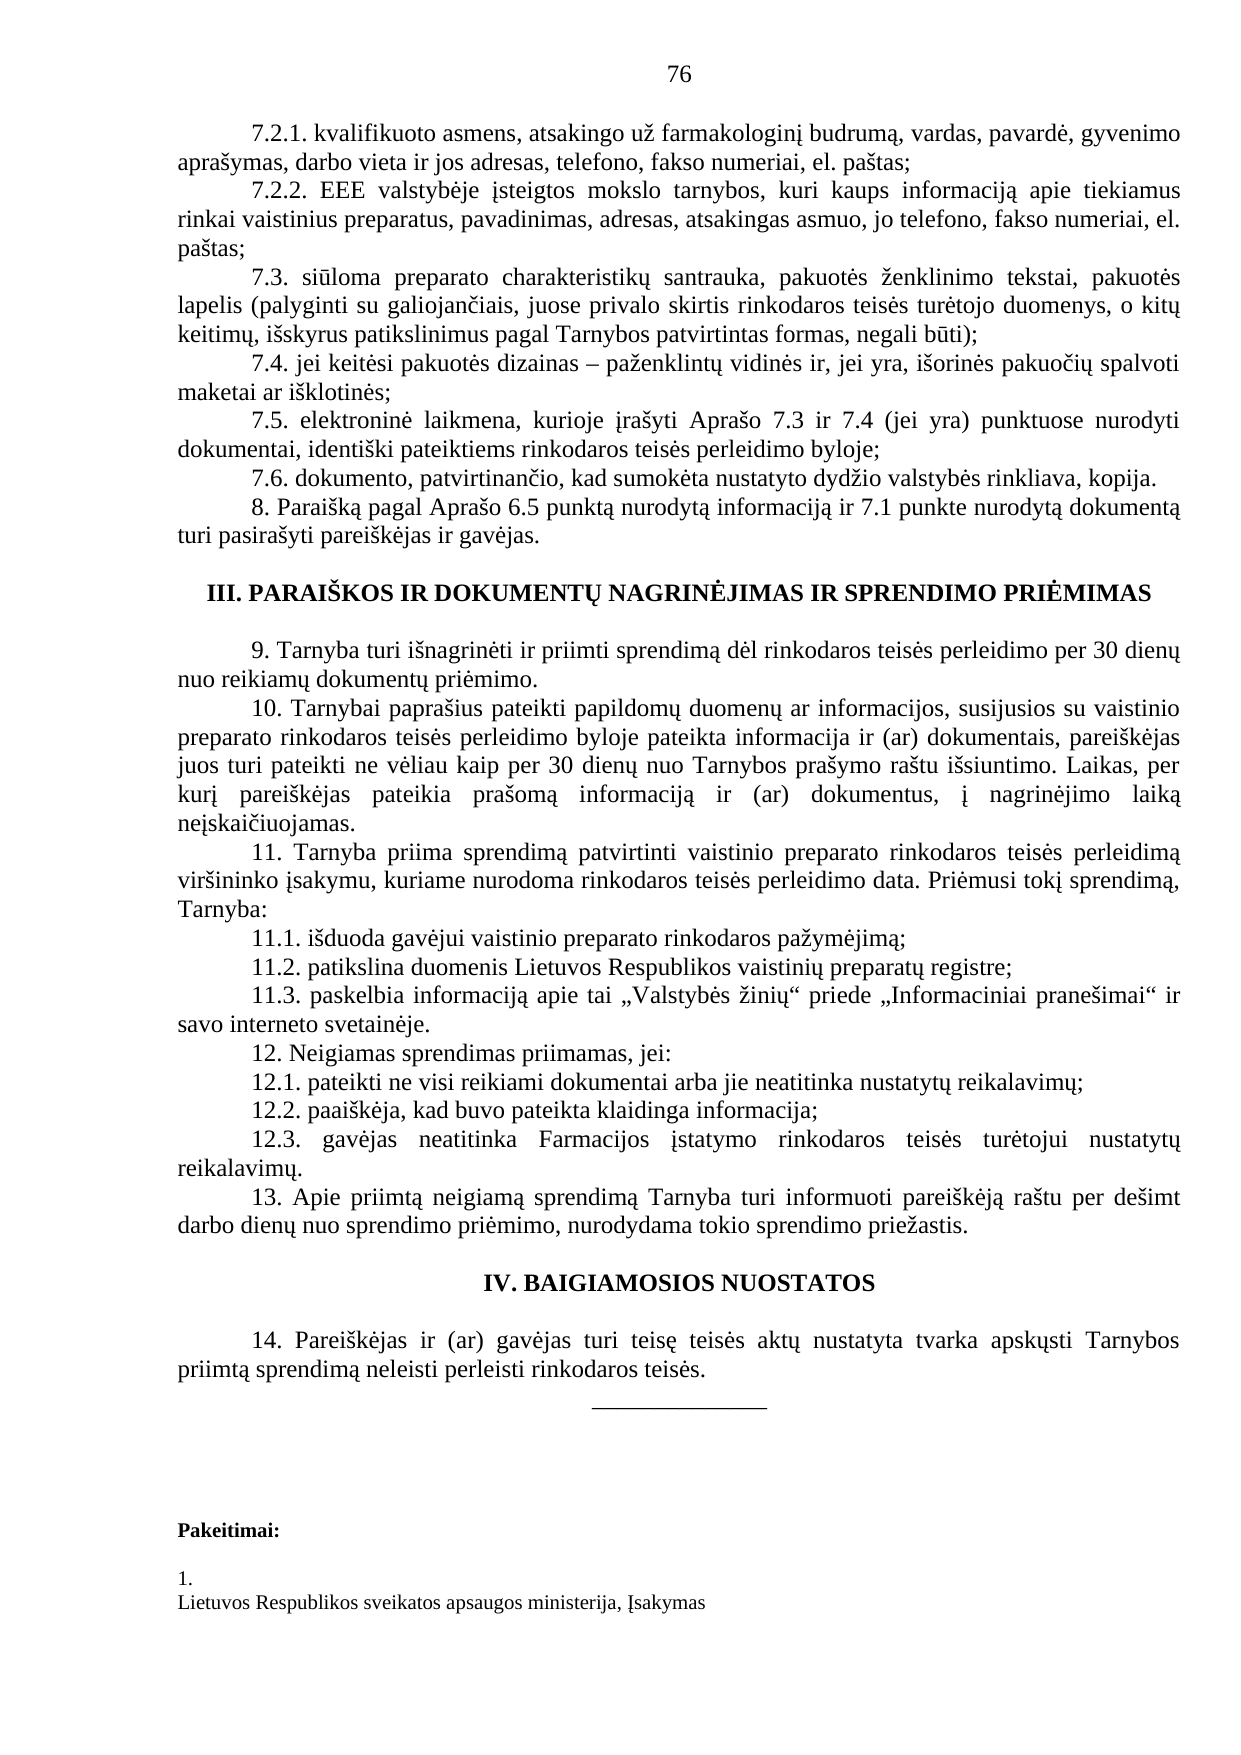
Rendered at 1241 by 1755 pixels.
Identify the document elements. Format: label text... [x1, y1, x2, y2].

text 7.2.2. EEE valstybėje įsteigtos mokslo tarnybos, kuri kaups informaciją apie tiekiamus rinkai vaistinius preparatus, pavadinimas, adresas, atsakingas asmuo, jo telefono, fakso numeriai, el. paštas; [177, 176, 1181, 262]
text 10. Tarnybai paprašius pateikti papildomų duomenų ar informacijos, susijusios su vaistinio preparato rinkodaros teisės perleidimo byloje pateikta informacija ir (ar) dokumentais, pareiškėjas juos turi pateikti ne vėliau kaip per 30 dienų nuo Tarnybos prašymo raštu išsiuntimo. Laikas, per kurį pareiškėjas pateikia prašomą informaciją ir (ar) dokumentus, į nagrinėjimo laiką neįskaičiuojamas. [177, 693, 1181, 837]
text 11.3. paskelbia informaciją apie tai „Valstybės žinių“ priede „Informaciniai pranešimai“ ir savo interneto svetainėje. [177, 981, 1181, 1038]
text III. PARAIŠKOS IR DOKUMENTŲ NAGRINĖJIMAS IR SPRENDIMO PRIĖMIMAS [177, 578, 1181, 607]
text ______________ [177, 1383, 1181, 1412]
text IV. BAIGIAMOSIOS NUOSTATOS [177, 1268, 1181, 1297]
text 7.5. elektroninė laikmena, kurioje įrašyti Aprašo 7.3 ir 7.4 (jei yra) punktuose nurodyti dokumentai, identiški pateiktiems rinkodaros teisės perleidimo byloje; [177, 406, 1181, 463]
text 12. Neigiamas sprendimas priimamas, jei: [177, 1038, 1181, 1067]
text 9. Tarnyba turi išnagrinėti ir priimti sprendimą dėl rinkodaros teisės perleidimo per 30 dienų nuo reikiamų dokumentų priėmimo. [177, 636, 1181, 693]
text 11. Tarnyba priima sprendimą patvirtinti vaistinio preparato rinkodaros teisės perleidimą viršininko įsakymu, kuriame nurodoma rinkodaros teisės perleidimo data. Priėmusi tokį sprendimą, Tarnyba: [177, 837, 1181, 923]
text 1. [177, 1566, 1181, 1590]
text Lietuvos Respublikos sveikatos apsaugos ministerija, Įsakymas [177, 1590, 1181, 1614]
text 12.2. paaiškėja, kad buvo pateikta klaidinga informacija; [177, 1096, 1181, 1124]
text 11.2. patikslina duomenis Lietuvos Respublikos vaistinių preparatų registre; [177, 952, 1181, 981]
text 7.6. dokumento, patvirtinančio, kad sumokėta nustatyto dydžio valstybės rinkliava, kopija. [177, 463, 1181, 492]
text 11.1. išduoda gavėjui vaistinio preparato rinkodaros pažymėjimą; [177, 923, 1181, 952]
text 13. Apie priimtą neigiamą sprendimą Tarnyba turi informuoti pareiškėją raštu per dešimt darbo dienų nuo sprendimo priėmimo, nurodydama tokio sprendimo priežastis. [177, 1182, 1181, 1239]
text 7.4. jei keitėsi pakuotės dizainas – paženklintų vidinės ir, jei yra, išorinės pakuočių spalvoti maketai ar išklotinės; [177, 348, 1181, 406]
text 12.3. gavėjas neatitinka Farmacijos įstatymo rinkodaros teisės turėtojui nustatytų reikalavimų. [177, 1124, 1181, 1182]
text 7.3. siūloma preparato charakteristikų santrauka, pakuotės ženklinimo tekstai, pakuotės lapelis (palyginti su galiojančiais, juose privalo skirtis rinkodaros teisės turėtojo duomenys, o kitų keitimų, išskyrus patikslinimus pagal Tarnybos patvirtintas formas, negali būti); [177, 262, 1181, 348]
text 8. Paraišką pagal Aprašo 6.5 punktą nurodytą informaciją ir 7.1 punkte nurodytą dokumentą turi pasirašyti pareiškėjas ir gavėjas. [177, 492, 1181, 549]
text 7.2.1. kvalifikuoto asmens, atsakingo už farmakologinį budrumą, vardas, pavardė, gyvenimo aprašymas, darbo vieta ir jos adresas, telefono, fakso numeriai, el. paštas; [177, 118, 1181, 176]
text 12.1. pateikti ne visi reikiami dokumentai arba jie neatitinka nustatytų reikalavimų; [177, 1067, 1181, 1096]
text 14. Pareiškėjas ir (ar) gavėjas turi teisę teisės aktų nustatyta tvarka apskųsti Tarnybos priimtą sprendimą neleisti perleisti rinkodaros teisės. [177, 1326, 1181, 1383]
text Pakeitimai: [177, 1517, 1181, 1542]
